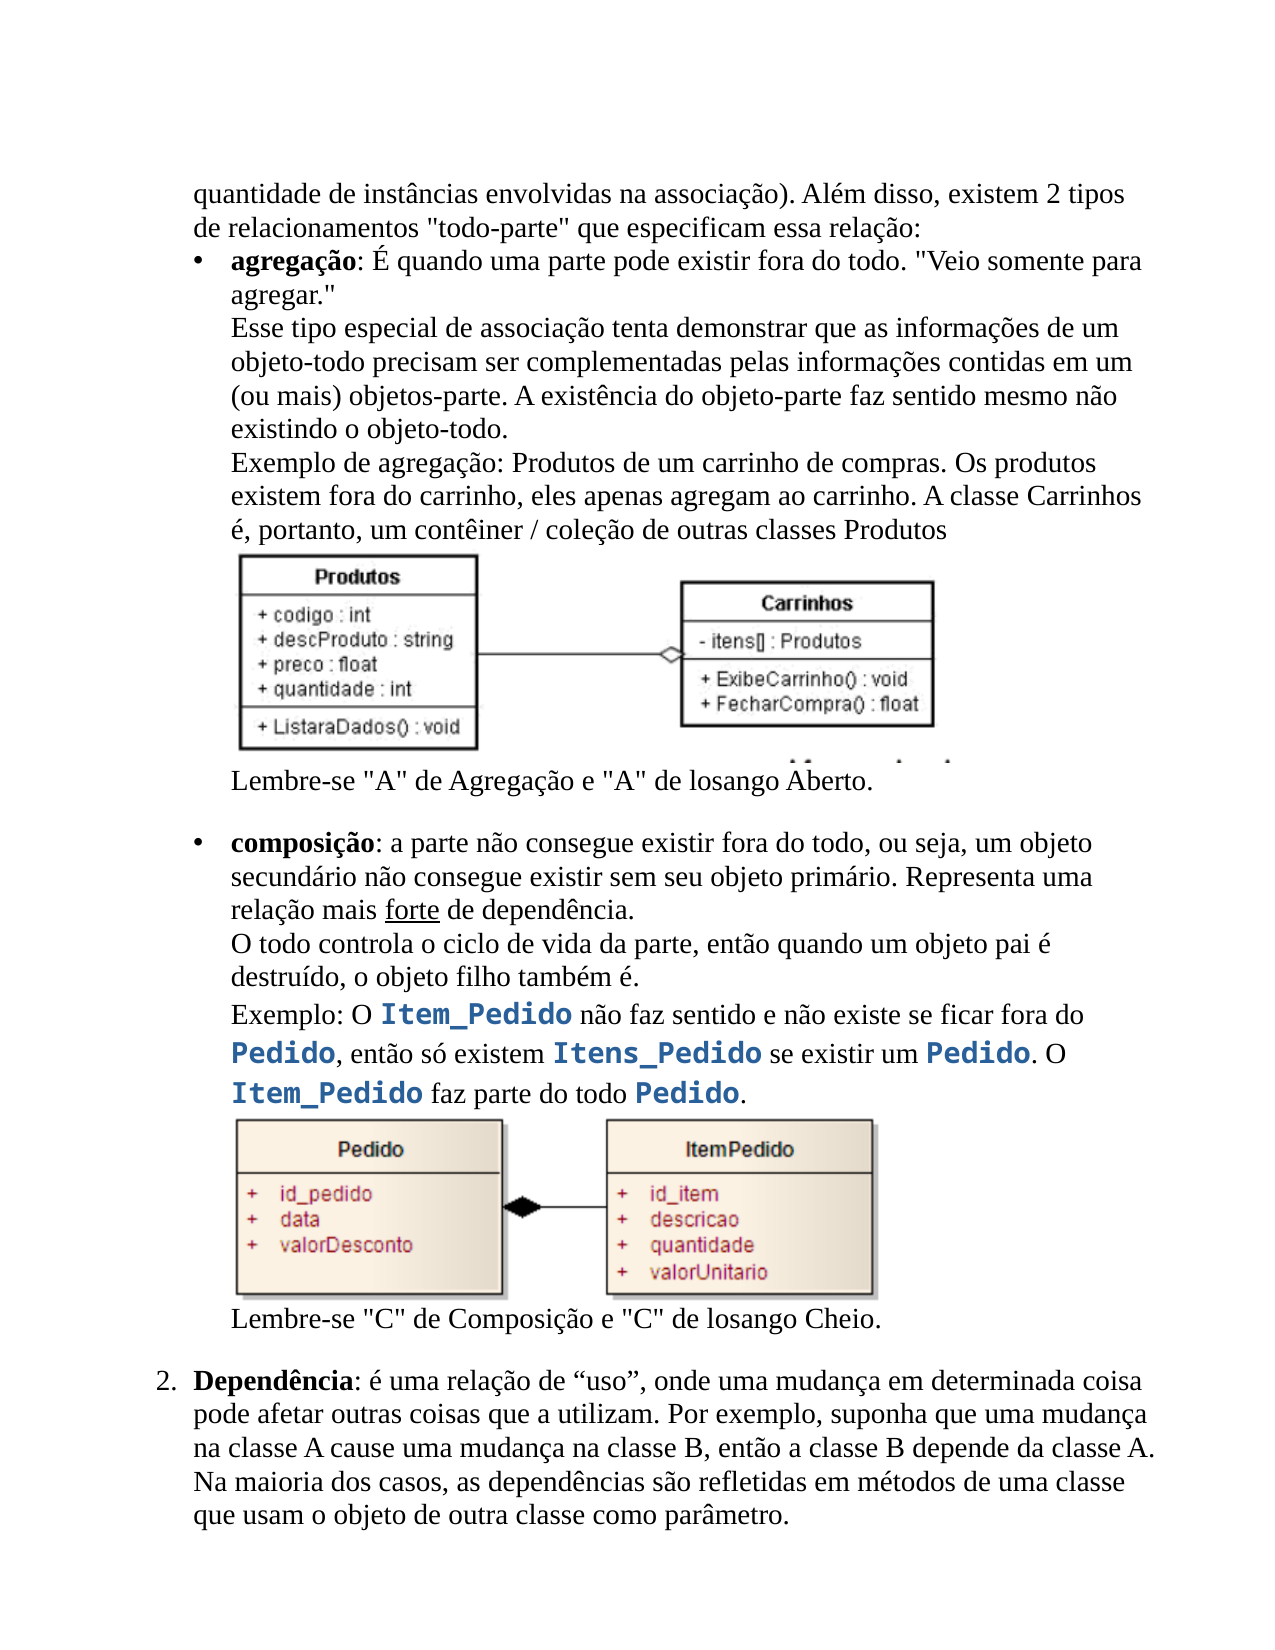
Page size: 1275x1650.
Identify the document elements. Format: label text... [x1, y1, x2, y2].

picture [230, 545, 951, 763]
list Dependência: é uma relação de “uso”, onde uma mudança em determinada coisa pode afetar outras coisas que a utilizam. Por exemplo, suponha que uma mudança na classe A cause uma mudança na classe B, então a classe B depende da classe A. Na maioria dos casos, as dependências são refletidas em métodos de uma classe que usam o objeto de outra classe como parâmetro. [156, 1363, 1157, 1531]
list quantidade de instâncias envolvidas na associação). Além disso, existem 2 tipos de relacionamentos "todo-parte" que especificam essa relação: [156, 176, 1157, 243]
list agregação: É quando uma parte pode existir fora do todo. "Veio somente para agregar." Esse tipo especial de associação tenta demonstrar que as informações de um objeto-todo precisam ser complementadas pelas informações contidas em um (ou mais) objetos-parte. A existência do objeto-parte faz sentido mesmo não existindo o objeto-todo. Exemplo de agregação: Produtos de um carrinho de compras. Os produtos existem fora do carrinho, eles apenas agregam ao carrinho. A classe Carrinhos é, portanto, um contêiner / coleção de outras classes Produtos Lembre-se "A" de Agregação e "A" de losango Aberto. [193, 243, 1157, 825]
list composição: a parte não consegue existir fora do todo, ou seja, um objeto secundário não consegue existir sem seu objeto primário. Representa uma relação mais forte de dependência. O todo controla o ciclo de vida da parte, então quando um objeto pai é destruído, o objeto filho também é. Exemplo: O Item_Pedido não faz sentido e não existe se ficar fora do Pedido, então só existem Itens_Pedido se existir um Pedido. O Item_Pedido faz parte do todo Pedido. Lembre-se "C" de Composição e "C" de losango Cheio. [193, 825, 1157, 1334]
picture [230, 1112, 879, 1301]
